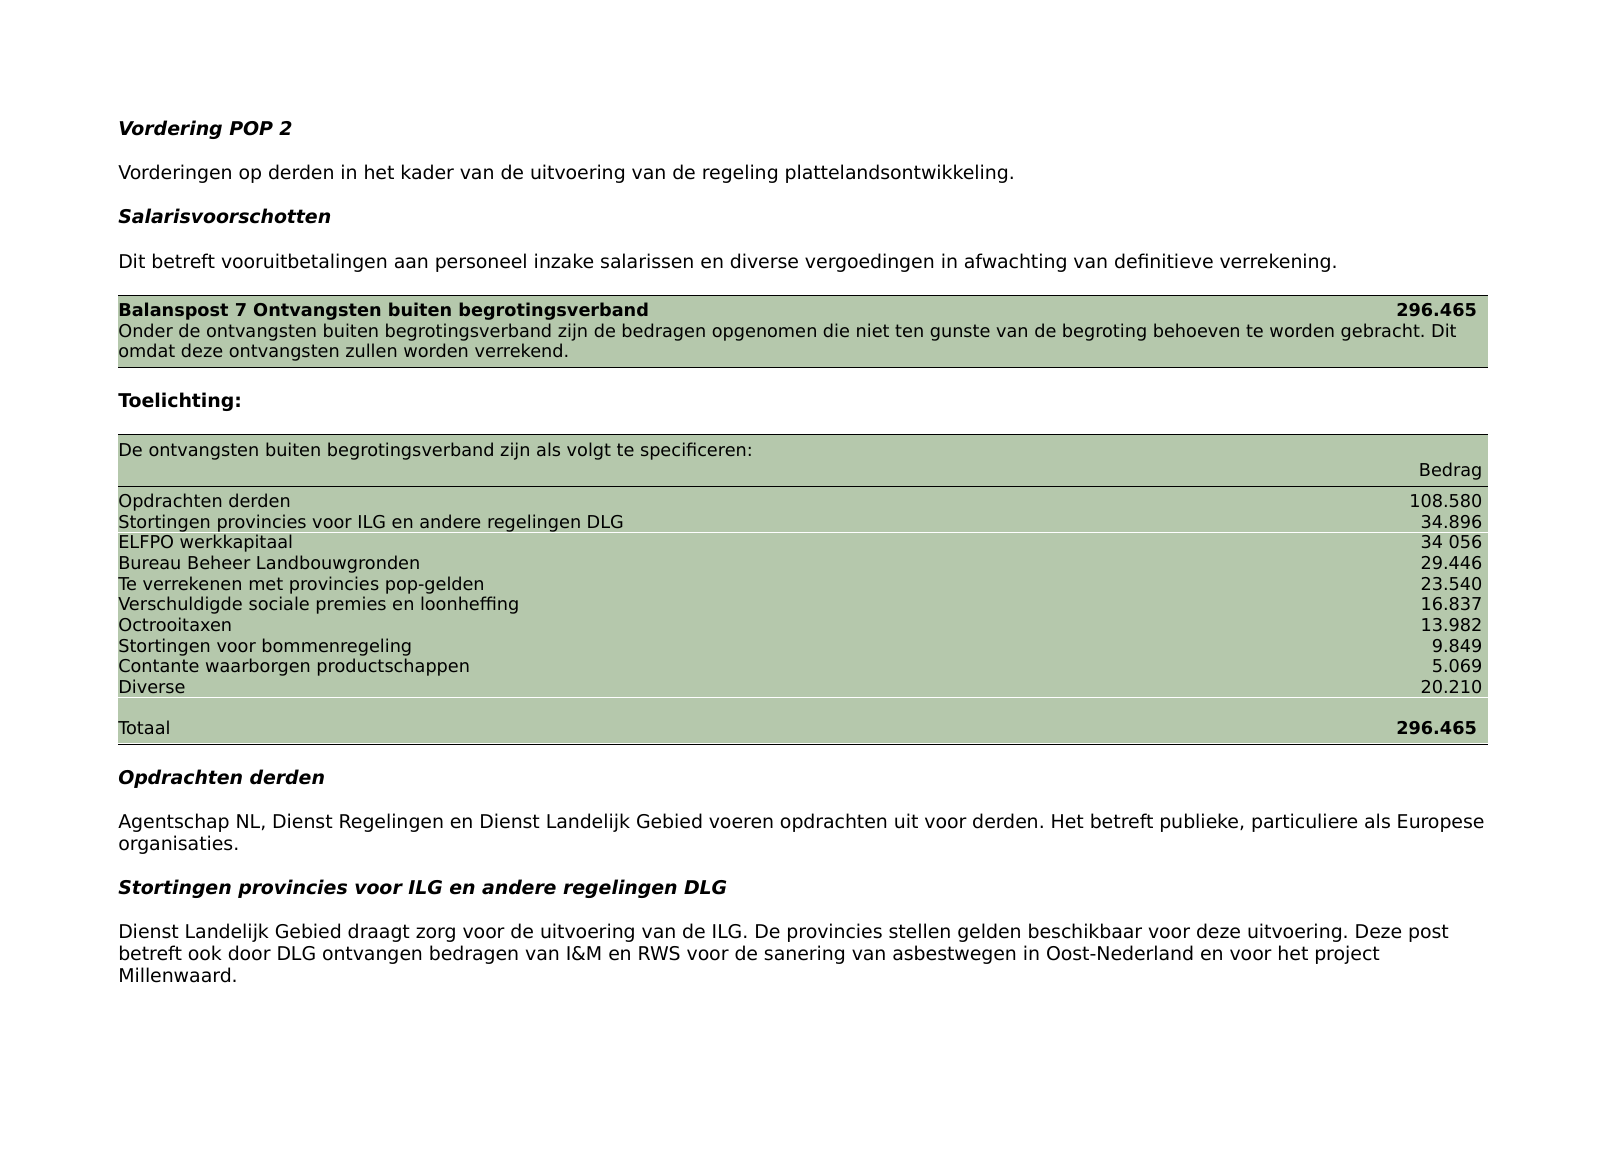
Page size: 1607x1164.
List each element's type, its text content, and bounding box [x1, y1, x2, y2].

table_cell ELFPO werkkapitaal [118, 533, 1123, 553]
table_cell Onder de ontvangsten buiten begrotingsverband zijn de bedragen opgenomen die niet ten gunste van de begroting behoeven te worden gebracht. Dit omdat deze ontvangsten zullen worden verrekend. [118, 321, 1488, 367]
table_cell Stortingen provincies voor ILG en andere regelingen DLG [118, 512, 1123, 532]
table_header Balanspost 7 Ontvangsten buiten begrotingsverband [118, 296, 1123, 321]
table_header De ontvangsten buiten begrotingsverband zijn als volgt te specificeren: [118, 435, 1488, 460]
table_cell 29.446 [1123, 553, 1488, 574]
table_cell Bedrag [1123, 460, 1488, 486]
table_cell 296.465 [1123, 718, 1488, 743]
table_cell 9.849 [1123, 636, 1488, 656]
text Dienst Landelijk Gebied draagt zorg voor de uitvoering van de ILG. De provincies stellen gelden beschikbaar voor deze uitvoering. Deze post betreft ook door DLG ontvangen bedragen van I&M en RWS voor de sanering van asbestwegen in Oost-Nederland en voor het project Millenwaard. [118, 921, 1488, 987]
text Dit betreft vooruitbetalingen aan personeel inzake salarissen en diverse vergoedingen in afwachting van definitieve verrekening. [118, 251, 1488, 273]
subtitle Salarisvoorschotten [118, 206, 1488, 228]
text Vorderingen op derden in het kader van de uitvoering van de regeling plattelandsontwikkeling. [118, 162, 1488, 184]
table_cell Contante waarborgen productschappen [118, 656, 1123, 677]
subtitle Vordering POP 2 [118, 118, 1488, 140]
table_cell 20.210 [1123, 677, 1488, 697]
table_cell Totaal [118, 718, 1123, 743]
table_cell 34 056 [1123, 533, 1488, 553]
table_cell [118, 460, 1123, 486]
table_cell Opdrachten derden [118, 487, 1123, 512]
table_cell 5.069 [1123, 656, 1488, 677]
table_cell 108.580 [1123, 487, 1488, 512]
subtitle Toelichting: [118, 390, 1488, 412]
table_cell Bureau Beheer Landbouwgronden [118, 553, 1123, 574]
table_cell 16.837 [1123, 594, 1488, 615]
table_cell 13.982 [1123, 615, 1488, 636]
text Agentschap NL, Dienst Regelingen en Dienst Landelijk Gebied voeren opdrachten uit voor derden. Het betreft publieke, particuliere als Europese organisaties. [118, 811, 1488, 855]
table_cell Stortingen voor bommenregeling [118, 636, 1123, 656]
table_cell Diverse [118, 677, 1123, 697]
table_cell 34.896 [1123, 512, 1488, 532]
table_header 296.465 [1123, 296, 1488, 321]
table_cell Octrooitaxen [118, 615, 1123, 636]
subtitle Opdrachten derden [118, 767, 1488, 789]
table_cell [1123, 698, 1488, 718]
table_cell Verschuldigde sociale premies en loonheffing [118, 594, 1123, 615]
table_cell 23.540 [1123, 574, 1488, 594]
subtitle Stortingen provincies voor ILG en andere regelingen DLG [118, 877, 1488, 899]
table_cell Te verrekenen met provincies pop-gelden [118, 574, 1123, 594]
table_cell [118, 698, 1123, 718]
